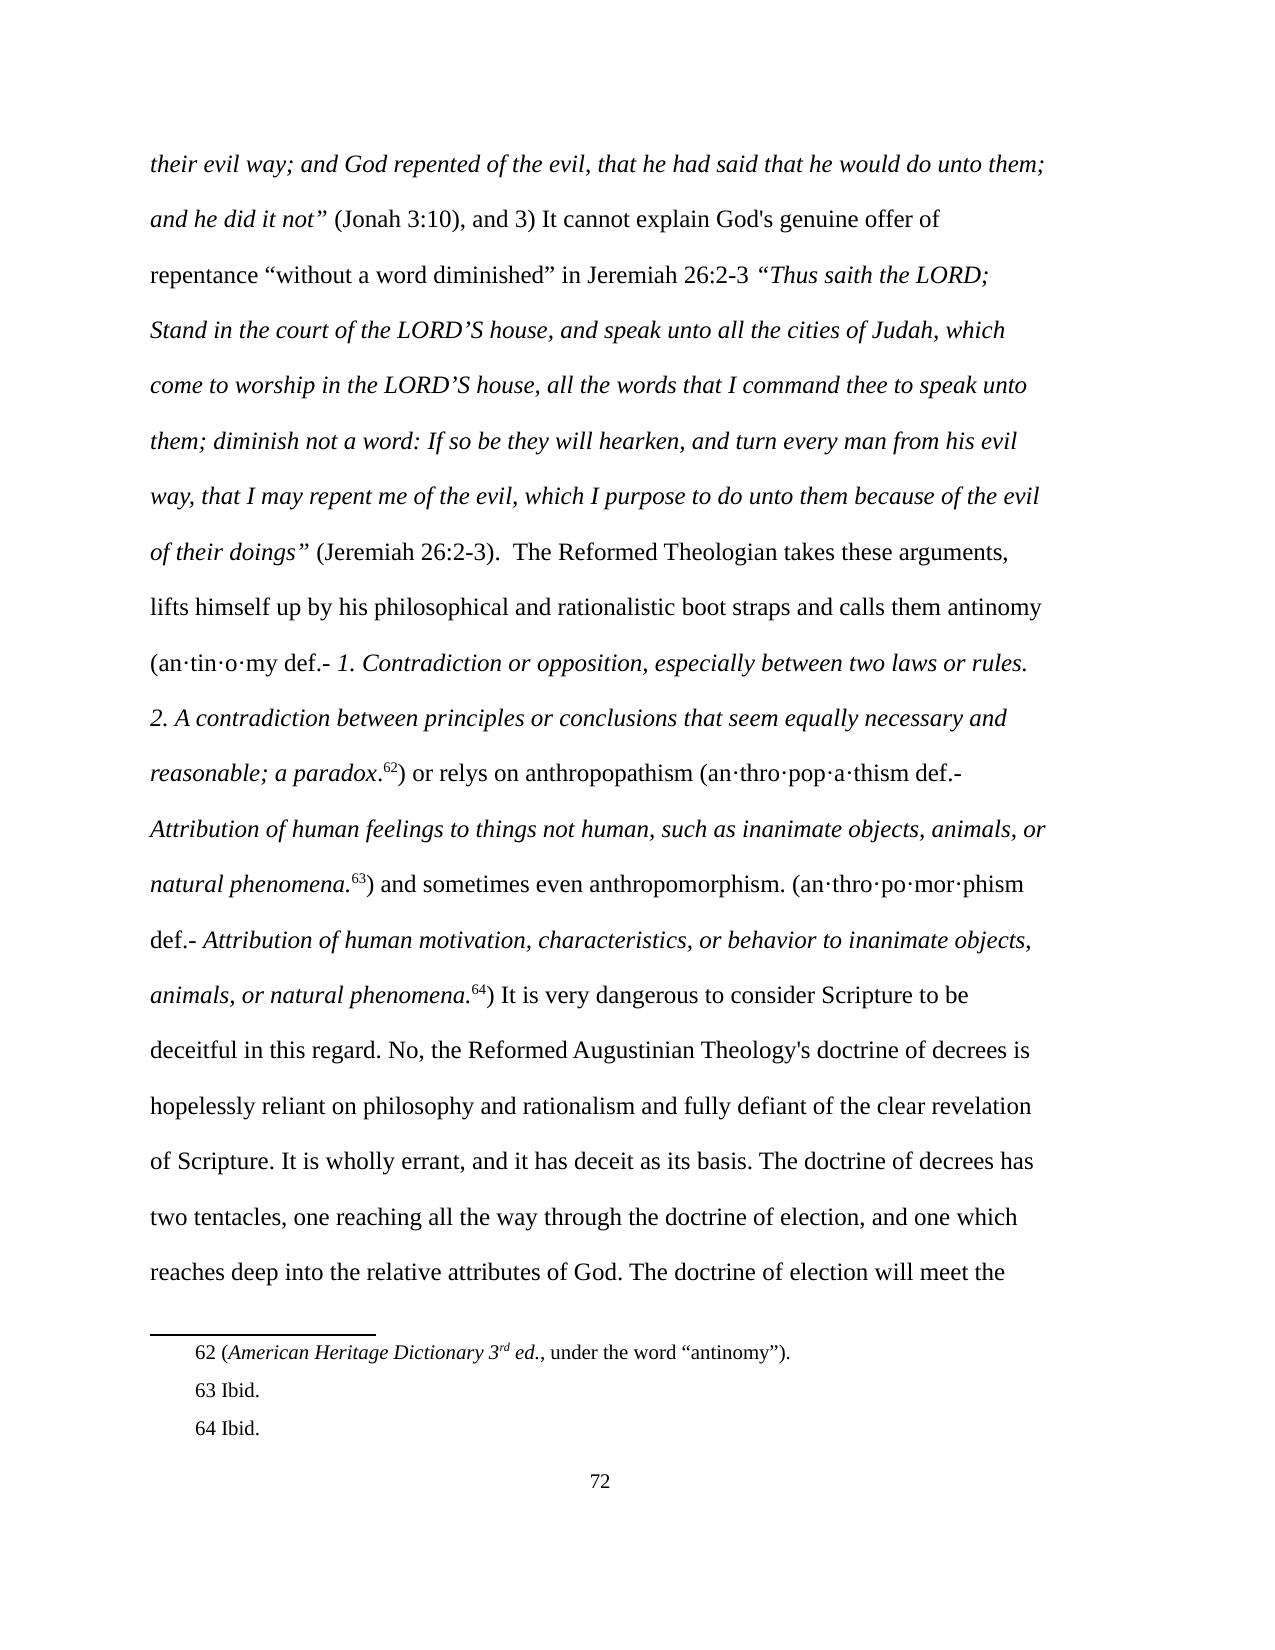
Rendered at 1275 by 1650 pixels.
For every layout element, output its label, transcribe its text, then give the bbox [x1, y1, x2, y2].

text (American Heritage Dictionary 3rd ed., under the word “antinomy”). [150, 1341, 1050, 1364]
text Ibid. [150, 1379, 1050, 1402]
text Ibid. [150, 1417, 1050, 1440]
text their evil way; and God repented of the evil, that he had said that he would do unto them; and he did it not” (Jonah 3:10), and 3) It cannot explain God's genuine offer of repentance “without a word diminished” in Jeremiah 26:2-3 “Thus saith the LORD; Stand in the court of the LORD’S house, and speak unto all the cities of Judah, which come to worship in the LORD’S house, all the words that I command thee to speak unto them; diminish not a word: If so be they will hearken, and turn every man from his evil way, that I may repent me of the evil, which I purpose to do unto them because of the evil of their doings” (Jeremiah 26:2-3). The Reformed Theologian takes these arguments, lifts himself up by his philosophical and rationalistic boot straps and calls them antinomy (an·tin·o·my def.- 1. Contradiction or opposition, especially between two laws or rules. 2. A contradiction between principles or conclusions that seem equally necessary and reasonable; a paradox.) or relys on anthropopathism (an·thro·pop·a·thism def.- Attribution of human feelings to things not human, such as inanimate objects, animals, or natural phenomena.) and sometimes even anthropomorphism. (an·thro·po·mor·phism def.- Attribution of human motivation, characteristics, or behavior to inanimate objects, animals, or natural phenomena.) It is very dangerous to consider Scripture to be deceitful in this regard. No, the Reformed Augustinian Theology's doctrine of decrees is hopelessly reliant on philosophy and rationalism and fully defiant of the clear revelation of Scripture. It is wholly errant, and it has deceit as its basis. The doctrine of decrees has two tentacles, one reaching all the way through the doctrine of election, and one which reaches deep into the relative attributes of God. The doctrine of election will meet the [150, 150, 1050, 1286]
